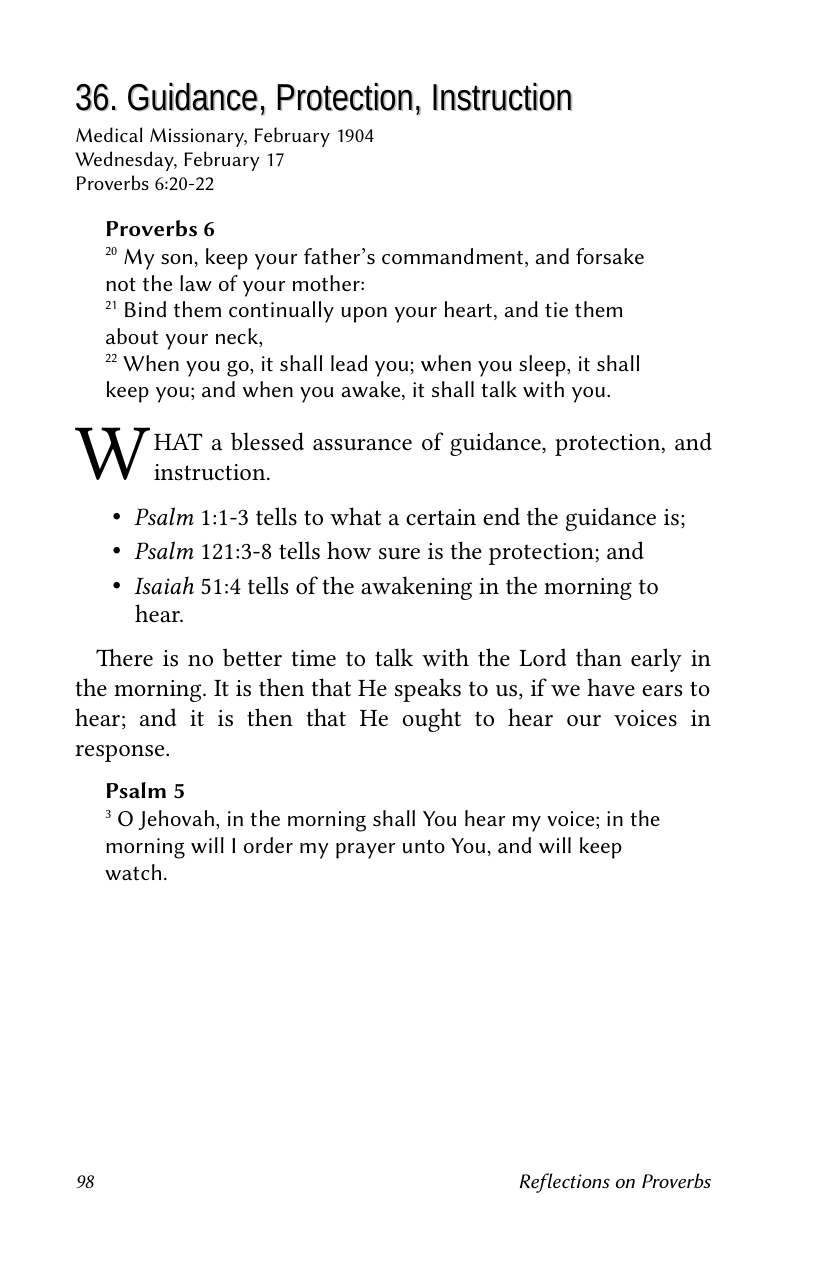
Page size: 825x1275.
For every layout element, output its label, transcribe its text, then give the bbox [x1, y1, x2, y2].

text WHAT a blessed assurance of guidance, protection, and instruction. [75, 428, 712, 486]
text 20 My son, keep your father’s commandment, and forsake not the law of your mother: [105, 244, 682, 297]
text Proverbs 6 [105, 216, 712, 242]
list Psalm 121:3-8 tells how sure is the protection; and [112, 537, 712, 566]
text There is no better time to talk with the Lord than early in the morning. It is then that He speaks to us, if we have ears to hear; and it is then that He ought to hear our voices in response. [75, 644, 712, 762]
text Wednesday, February 17 [75, 148, 712, 172]
text 21 Bind them continually upon your heart, and tie them about your neck, [105, 297, 682, 350]
text 3 O Jehovah, in the morning shall You hear my voice; in the morning will I order my prayer unto You, and will keep watch. [105, 806, 682, 886]
text Medical Missionary, February 1904 [75, 124, 712, 148]
text Psalm 5 [105, 778, 712, 804]
title Guidance, Protection, Instruction [75, 75, 712, 118]
text Proverbs 6:20-22 [75, 172, 712, 195]
list Psalm 1:1-3 tells to what a certain end the guidance is; [112, 503, 712, 531]
list Isaiah 51:4 tells of the awakening in the morning to hear. [112, 572, 712, 629]
text 22 When you go, it shall lead you; when you sleep, it shall keep you; and when you awake, it shall talk with you. [105, 351, 682, 403]
